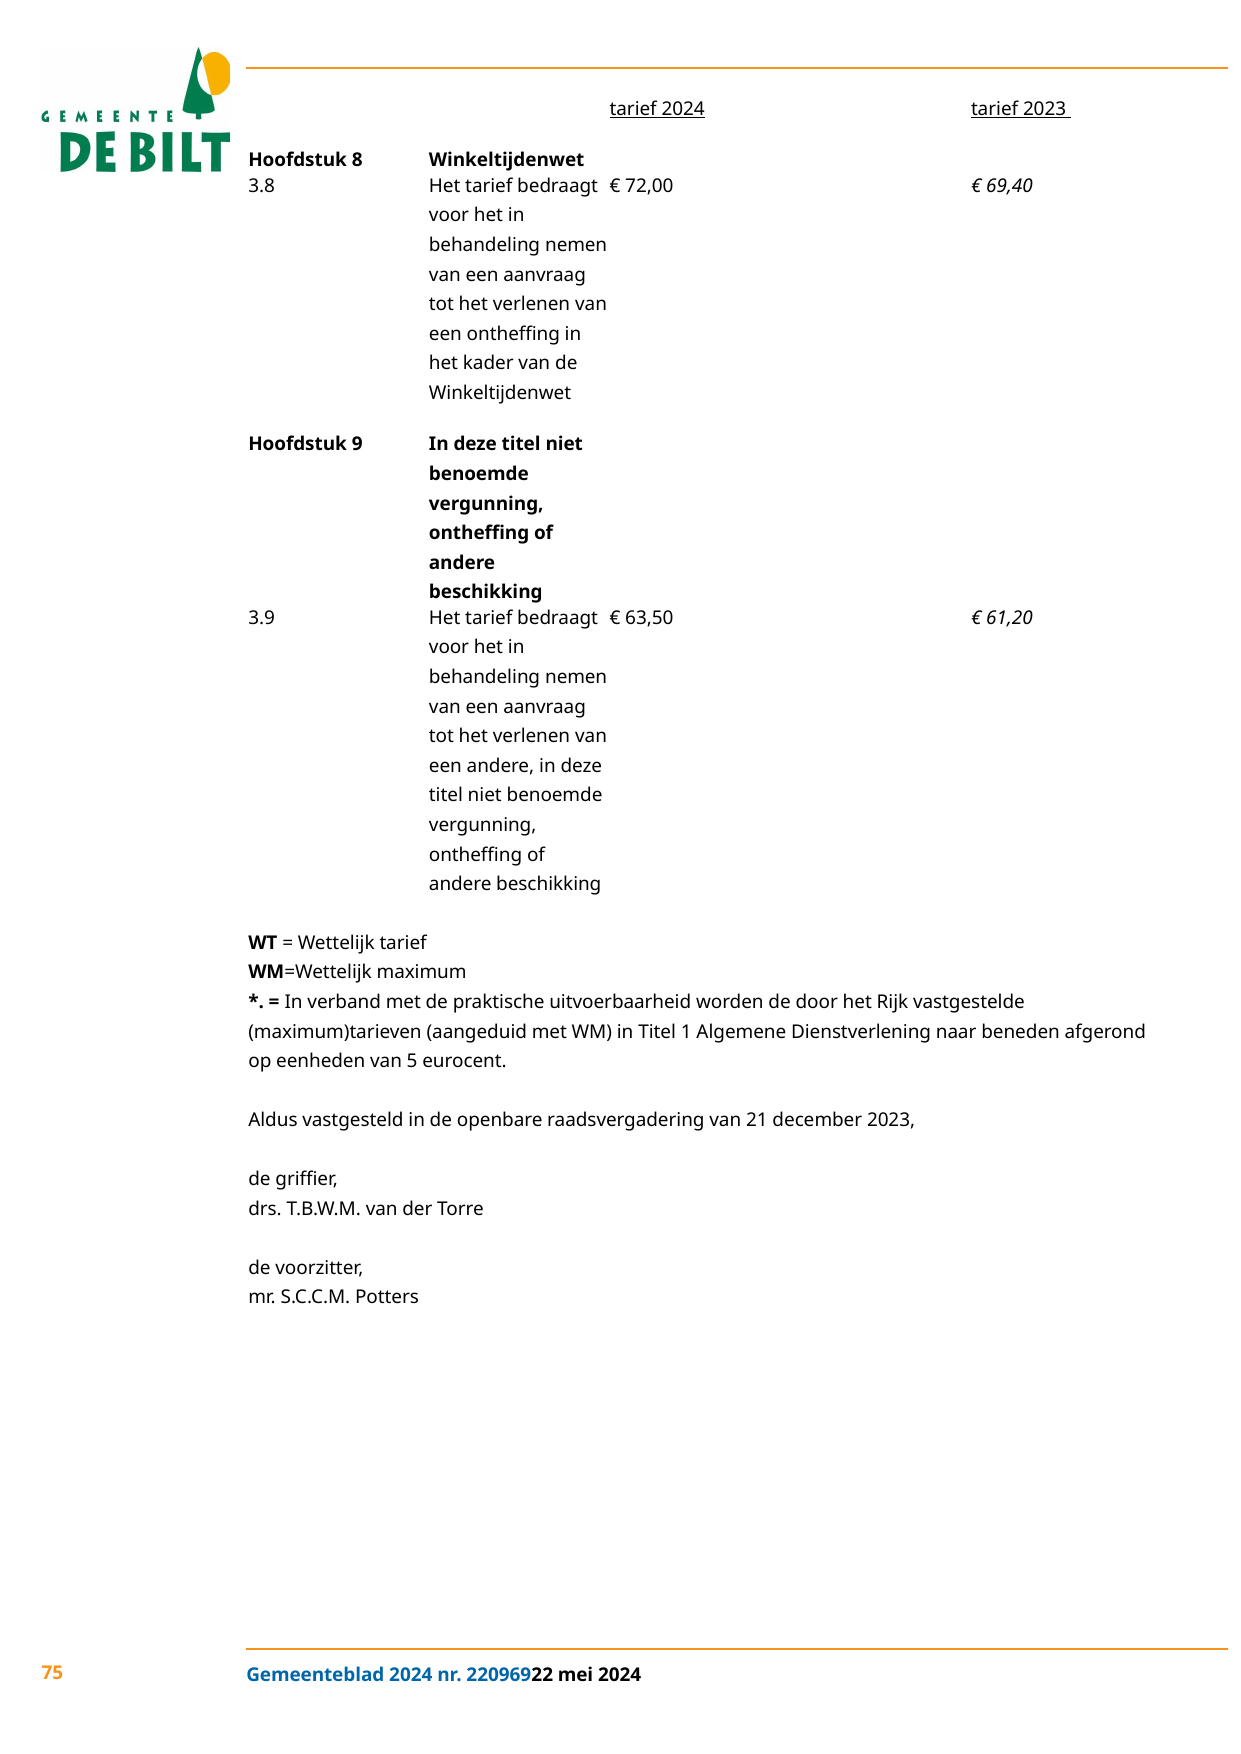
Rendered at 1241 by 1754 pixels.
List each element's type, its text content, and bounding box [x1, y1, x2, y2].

table_header tarief 2024 [609, 95, 971, 121]
table_header WT = Wettelijk tarief WM=Wettelijk maximum *. = In verband met de praktische uitvoerbaarheid worden de door het Rijk vastgestelde (maximum)tarieven (aangeduid met WM) in Titel 1 Algemene Dienstverlening naar beneden afgerond op eenheden van 5 eurocent. [248, 929, 1152, 1073]
table_cell Hoofdstuk 8 [248, 146, 429, 172]
table_header tarief 2023 [971, 95, 1152, 121]
table_cell [971, 146, 1152, 172]
table_header [429, 95, 609, 121]
table_cell € 72,00 [609, 172, 971, 405]
text mr. S.C.C.M. Potters [248, 1283, 1152, 1309]
table_cell [609, 431, 971, 604]
table_cell [609, 146, 971, 172]
table_cell In deze titel niet benoemde vergunning, ontheffing of andere beschikking [429, 431, 609, 604]
table_cell [609, 121, 971, 146]
table_cell [609, 405, 971, 431]
table_header [248, 95, 429, 121]
table_cell € 69,40 [971, 172, 1152, 405]
picture [41, 47, 231, 172]
table_cell [971, 431, 1152, 604]
text de griffier, [248, 1165, 1152, 1191]
table_cell 3.9 [248, 604, 429, 896]
text Aldus vastgesteld in de openbare raadsvergadering van 21 december 2023, [248, 1106, 1152, 1132]
table_cell [248, 405, 429, 431]
table_cell 3.8 [248, 172, 429, 405]
table_cell [971, 121, 1152, 146]
table_cell [248, 121, 429, 146]
table_cell [429, 121, 609, 146]
table_cell € 61,20 [971, 604, 1152, 896]
table_cell Winkeltijdenwet [429, 146, 609, 172]
table_cell Het tarief bedraagt voor het in behandeling nemen van een aanvraag tot het verlenen van een andere, in deze titel niet benoemde vergunning, ontheffing of andere beschikking [429, 604, 609, 896]
table_cell [971, 405, 1152, 431]
text de voorzitter, [248, 1254, 1152, 1279]
table_cell € 63,50 [609, 604, 971, 896]
table_cell Het tarief bedraagt voor het in behandeling nemen van een aanvraag tot het verlenen van een ontheffing in het kader van de Winkeltijdenwet [429, 172, 609, 405]
text drs. T.B.W.M. van der Torre [248, 1195, 1152, 1220]
table_cell [429, 405, 609, 431]
table_cell Hoofdstuk 9 [248, 431, 429, 604]
